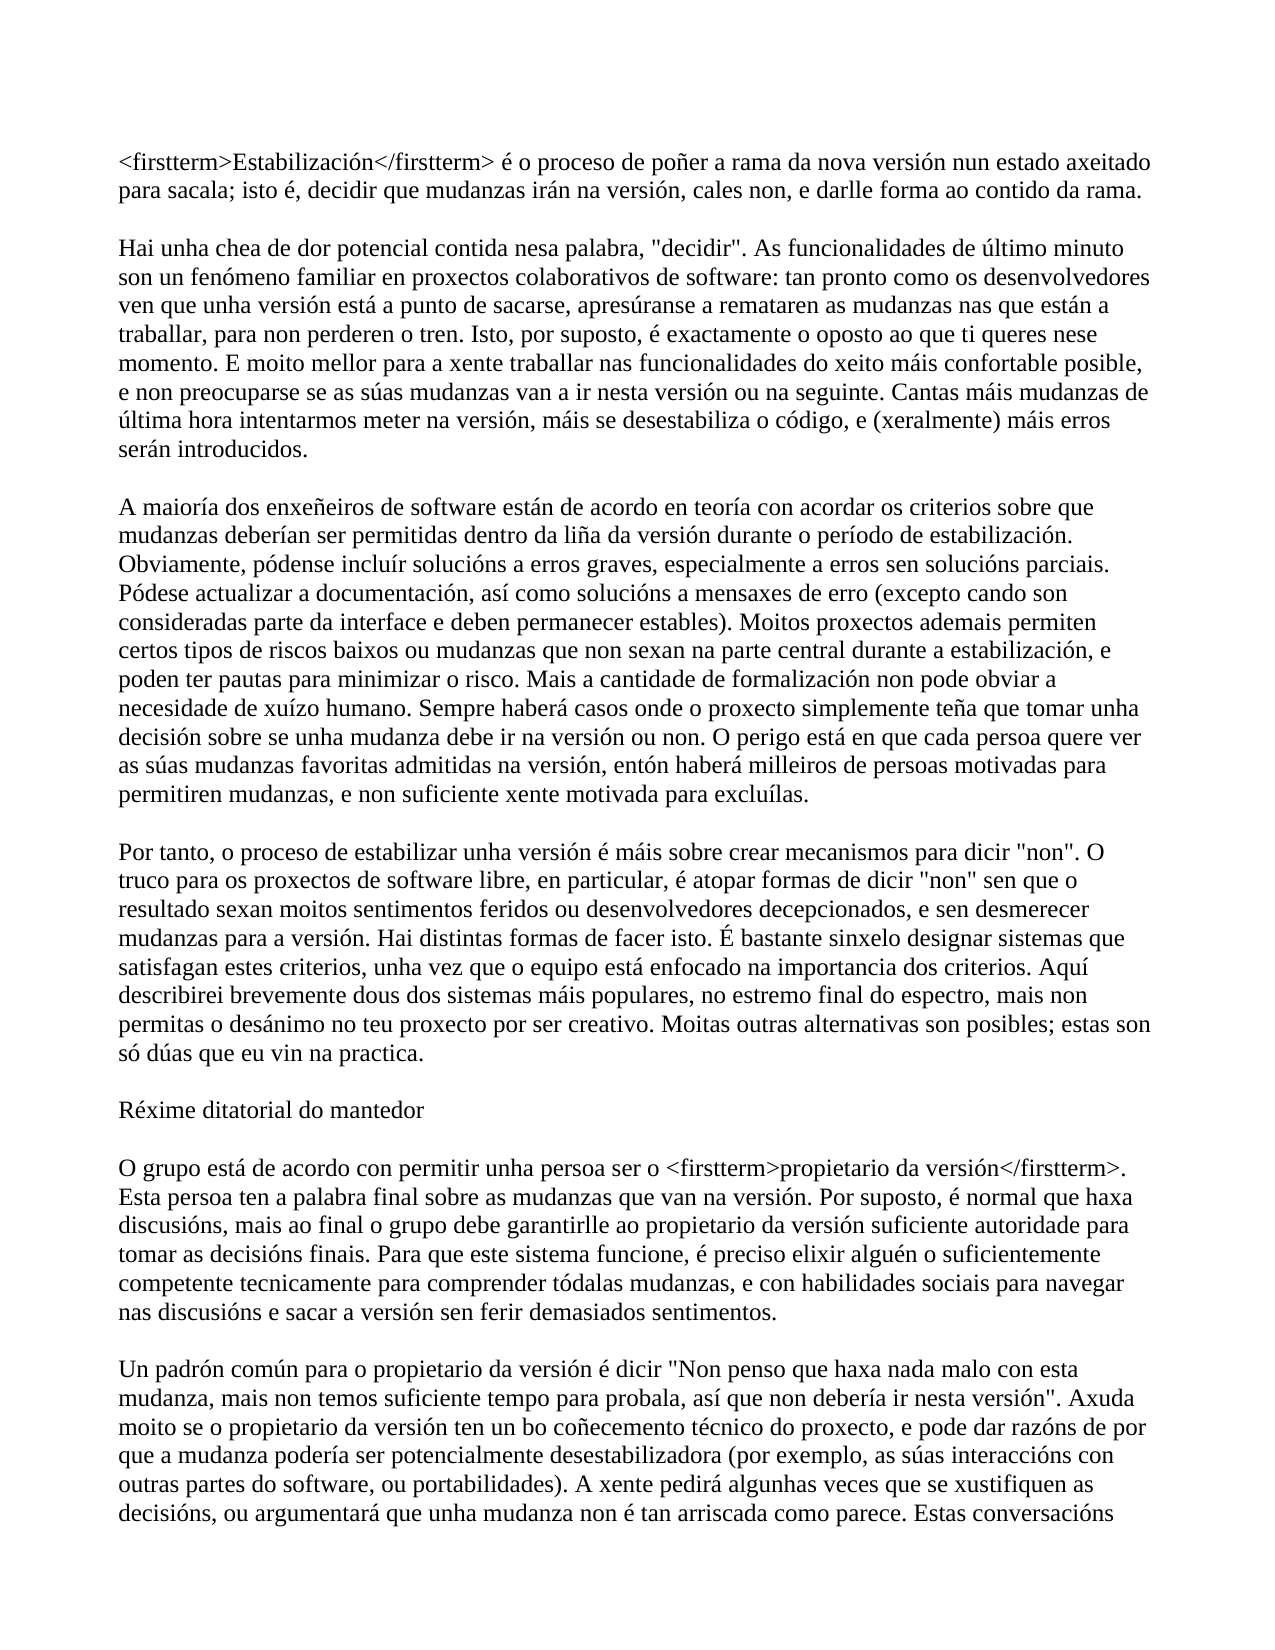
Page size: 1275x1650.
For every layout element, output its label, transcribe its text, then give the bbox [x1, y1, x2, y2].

text Hai unha chea de dor potencial contida nesa palabra, "decidir". As funcionalidades de último minuto son un fenómeno familiar en proxectos colaborativos de software: tan pronto como os desenvolvedores ven que unha versión está a punto de sacarse, apresúranse a remataren as mudanzas nas que están a traballar, para non perderen o tren. Isto, por suposto, é exactamente o oposto ao que ti queres nese momento. E moito mellor para a xente traballar nas funcionalidades do xeito máis confortable posible, e non preocuparse se as súas mudanzas van a ir nesta versión ou na seguinte. Cantas máis mudanzas de última hora intentarmos meter na versión, máis se desestabiliza o código, e (xeralmente) máis erros serán introducidos. [118, 233, 1157, 463]
text <firstterm>Estabilización</firstterm> é o proceso de poñer a rama da nova versión nun estado axeitado para sacala; isto é, decidir que mudanzas irán na versión, cales non, e darlle forma ao contido da rama. [118, 147, 1157, 204]
text A maioría dos enxeñeiros de software están de acordo en teoría con acordar os criterios sobre que mudanzas deberían ser permitidas dentro da liña da versión durante o período de estabilización. Obviamente, pódense incluír solucións a erros graves, especialmente a erros sen solucións parciais. Pódese actualizar a documentación, así como solucións a mensaxes de erro (excepto cando son consideradas parte da interface e deben permanecer estables). Moitos proxectos ademais permiten certos tipos de riscos baixos ou mudanzas que non sexan na parte central durante a estabilización, e poden ter pautas para minimizar o risco. Mais a cantidade de formalización non pode obviar a necesidade de xuízo humano. Sempre haberá casos onde o proxecto simplemente teña que tomar unha decisión sobre se unha mudanza debe ir na versión ou non. O perigo está en que cada persoa quere ver as súas mudanzas favoritas admitidas na versión, entón haberá milleiros de persoas motivadas para permitiren mudanzas, e non suficiente xente motivada para excluílas. [118, 492, 1157, 808]
text O grupo está de acordo con permitir unha persoa ser o <firstterm>propietario da versión</firstterm>. Esta persoa ten a palabra final sobre as mudanzas que van na versión. Por suposto, é normal que haxa discusións, mais ao final o grupo debe garantirlle ao propietario da versión suficiente autoridade para tomar as decisións finais. Para que este sistema funcione, é preciso elixir alguén o suficientemente competente tecnicamente para comprender tódalas mudanzas, e con habilidades sociais para navegar nas discusións e sacar a versión sen ferir demasiados sentimentos. [118, 1153, 1157, 1326]
text Réxime ditatorial do mantedor [118, 1096, 1157, 1124]
text Un padrón común para o propietario da versión é dicir "Non penso que haxa nada malo con esta mudanza, mais non temos suficiente tempo para probala, así que non debería ir nesta versión". Axuda moito se o propietario da versión ten un bo coñecemento técnico do proxecto, e pode dar razóns de por que a mudanza podería ser potencialmente desestabilizadora (por exemplo, as súas interaccións con outras partes do software, ou portabilidades). A xente pedirá algunhas veces que se xustifiquen as decisións, ou argumentará que unha mudanza non é tan arriscada como parece. Estas conversacións [118, 1354, 1157, 1527]
text Por tanto, o proceso de estabilizar unha versión é máis sobre crear mecanismos para dicir "non". O truco para os proxectos de software libre, en particular, é atopar formas de dicir "non" sen que o resultado sexan moitos sentimentos feridos ou desenvolvedores decepcionados, e sen desmerecer mudanzas para a versión. Hai distintas formas de facer isto. É bastante sinxelo designar sistemas que satisfagan estes criterios, unha vez que o equipo está enfocado na importancia dos criterios. Aquí describirei brevemente dous dos sistemas máis populares, no estremo final do espectro, mais non permitas o desánimo no teu proxecto por ser creativo. Moitas outras alternativas son posibles; estas son só dúas que eu vin na practica. [118, 837, 1157, 1067]
